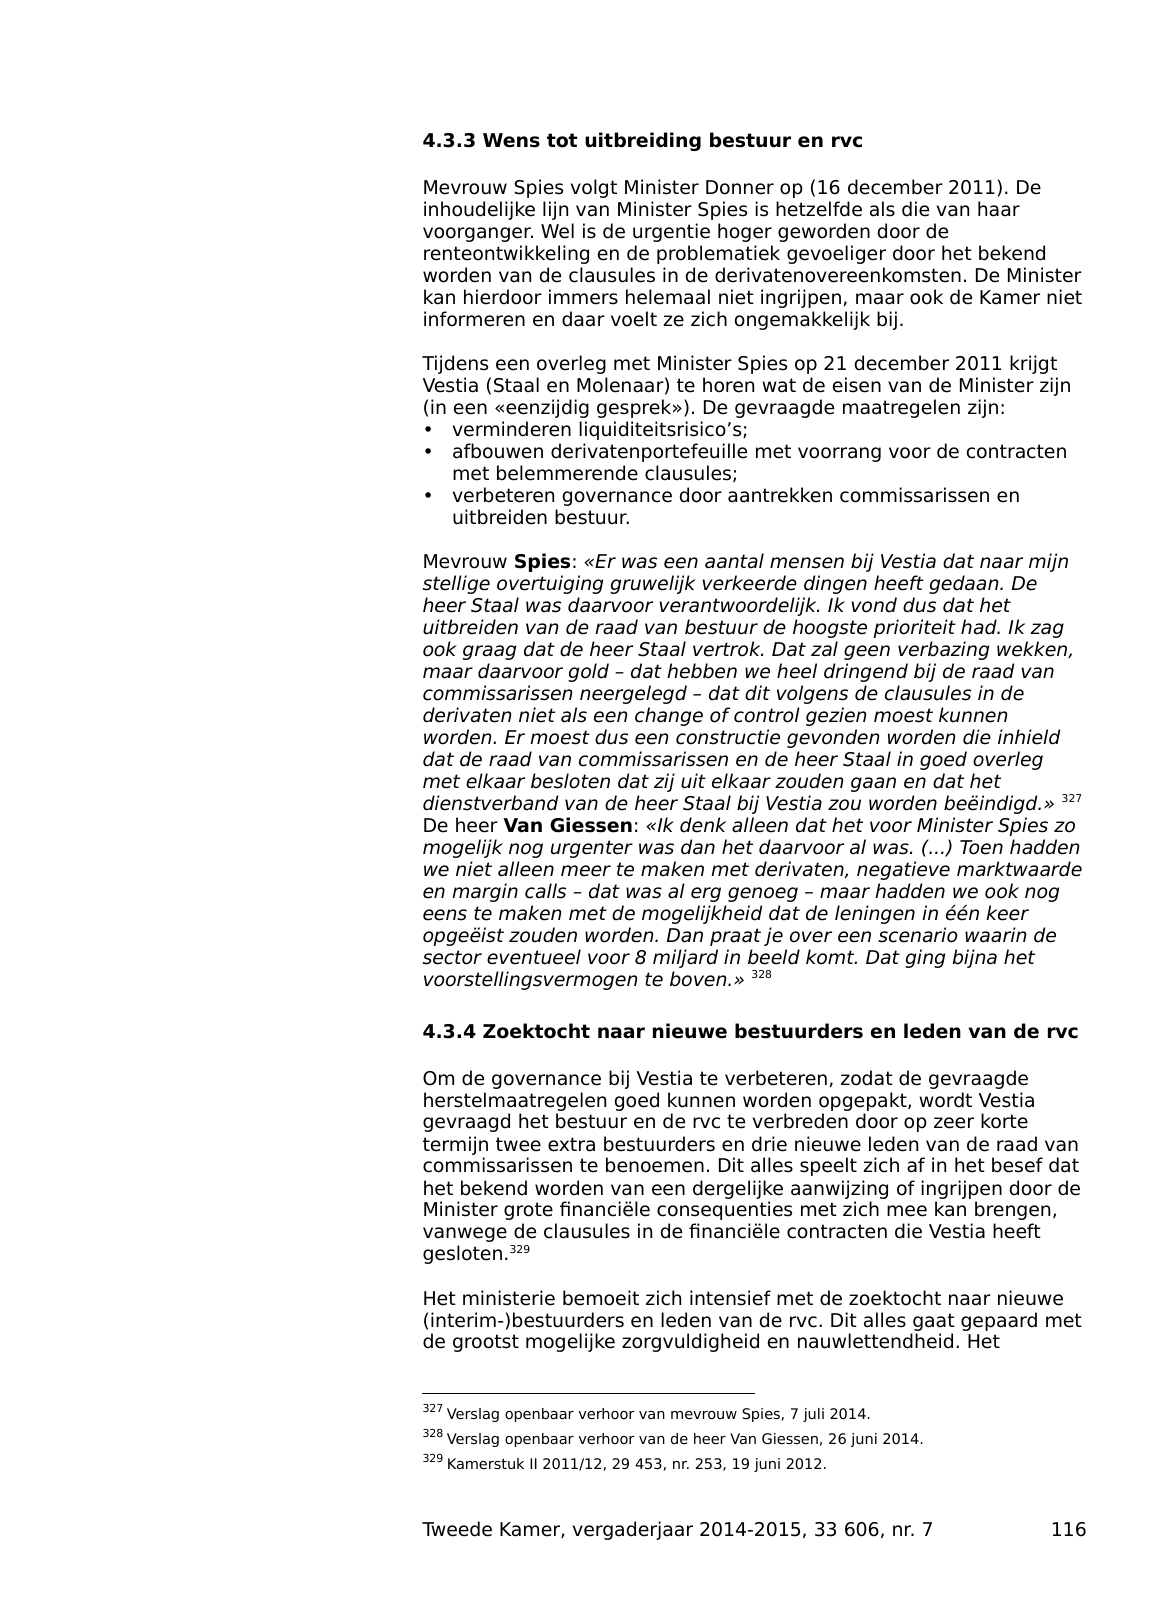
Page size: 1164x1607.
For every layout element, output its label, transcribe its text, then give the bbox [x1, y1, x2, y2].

text Het ministerie bemoeit zich intensief met de zoektocht naar nieuwe (interim-)bestuurders en leden van de rvc. Dit alles gaat gepaard met de grootst mogelijke zorgvuldigheid en nauwlettendheid. Het [422, 1287, 1087, 1353]
text Verslag openbaar verhoor van de heer Van Giessen, 26 juni 2014. [422, 1427, 1087, 1449]
text Mevrouw Spies: «Er was een aantal mensen bij Vestia dat naar mijn stellige overtuiging gruwelijk verkeerde dingen heeft gedaan. De heer Staal was daarvoor verantwoordelijk. Ik vond dus dat het uitbreiden van de raad van bestuur de hoogste prioriteit had. Ik zag ook graag dat de heer Staal vertrok. Dat zal geen verbazing wekken, maar daarvoor gold – dat hebben we heel dringend bij de raad van commissarissen neergelegd – dat dit volgens de clausules in de derivaten niet als een change of control gezien moest kunnen worden. Er moest dus een constructie gevonden worden die inhield dat de raad van commissarissen en de heer Staal in goed overleg met elkaar besloten dat zij uit elkaar zouden gaan en dat het dienstverband van de heer Staal bij Vestia zou worden beëindigd.» [422, 551, 1087, 815]
text Verslag openbaar verhoor van mevrouw Spies, 7 juli 2014. [422, 1402, 1087, 1424]
subtitle 4.3.3 Wens tot uitbreiding bestuur en rvc [422, 130, 1087, 152]
text • verminderen liquiditeitsrisico’s; [422, 419, 1087, 441]
text Tijdens een overleg met Minister Spies op 21 december 2011 krijgt Vestia (Staal en Molenaar) te horen wat de eisen van de Minister zijn (in een «eenzijdig gesprek»). De gevraagde maatregelen zijn: [422, 353, 1087, 419]
text De heer Van Giessen: «Ik denk alleen dat het voor Minister Spies zo mogelijk nog urgenter was dan het daarvoor al was. (...) Toen hadden we niet alleen meer te maken met derivaten, negatieve marktwaarde en margin calls – dat was al erg genoeg – maar hadden we ook nog eens te maken met de mogelijkheid dat de leningen in één keer opgeëist zouden worden. Dan praat je over een scenario waarin de sector eventueel voor 8 miljard in beeld komt. Dat ging bijna het voorstellingsvermogen te boven.» [422, 815, 1087, 991]
text Om de governance bij Vestia te verbeteren, zodat de gevraagde herstelmaatregelen goed kunnen worden opgepakt, wordt Vestia gevraagd het bestuur en de rvc te verbreden door op zeer korte termijn twee extra bestuurders en drie nieuwe leden van de raad van commissarissen te benoemen. Dit alles speelt zich af in het besef dat het bekend worden van een dergelijke aanwijzing of ingrijpen door de Minister grote financiële consequenties met zich mee kan brengen, vanwege de clausules in de financiële contracten die Vestia heeft gesloten. [422, 1067, 1087, 1265]
text Kamerstuk II 2011/12, 29 453, nr. 253, 19 juni 2012. [422, 1452, 1087, 1474]
text Mevrouw Spies volgt Minister Donner op (16 december 2011). De inhoudelijke lijn van Minister Spies is hetzelfde als die van haar voorganger. Wel is de urgentie hoger geworden door de renteontwikkeling en de problematiek gevoeliger door het bekend worden van de clausules in de derivatenovereenkomsten. De Minister kan hierdoor immers helemaal niet ingrijpen, maar ook de Kamer niet informeren en daar voelt ze zich ongemakkelijk bij. [422, 177, 1087, 331]
subtitle 4.3.4 Zoektocht naar nieuwe bestuurders en leden van de rvc [422, 1021, 1087, 1042]
text • verbeteren governance door aantrekken commissarissen en uitbreiden bestuur. [422, 485, 1087, 529]
text • afbouwen derivatenportefeuille met voorrang voor de contracten met belemmerende clausules; [422, 441, 1087, 485]
